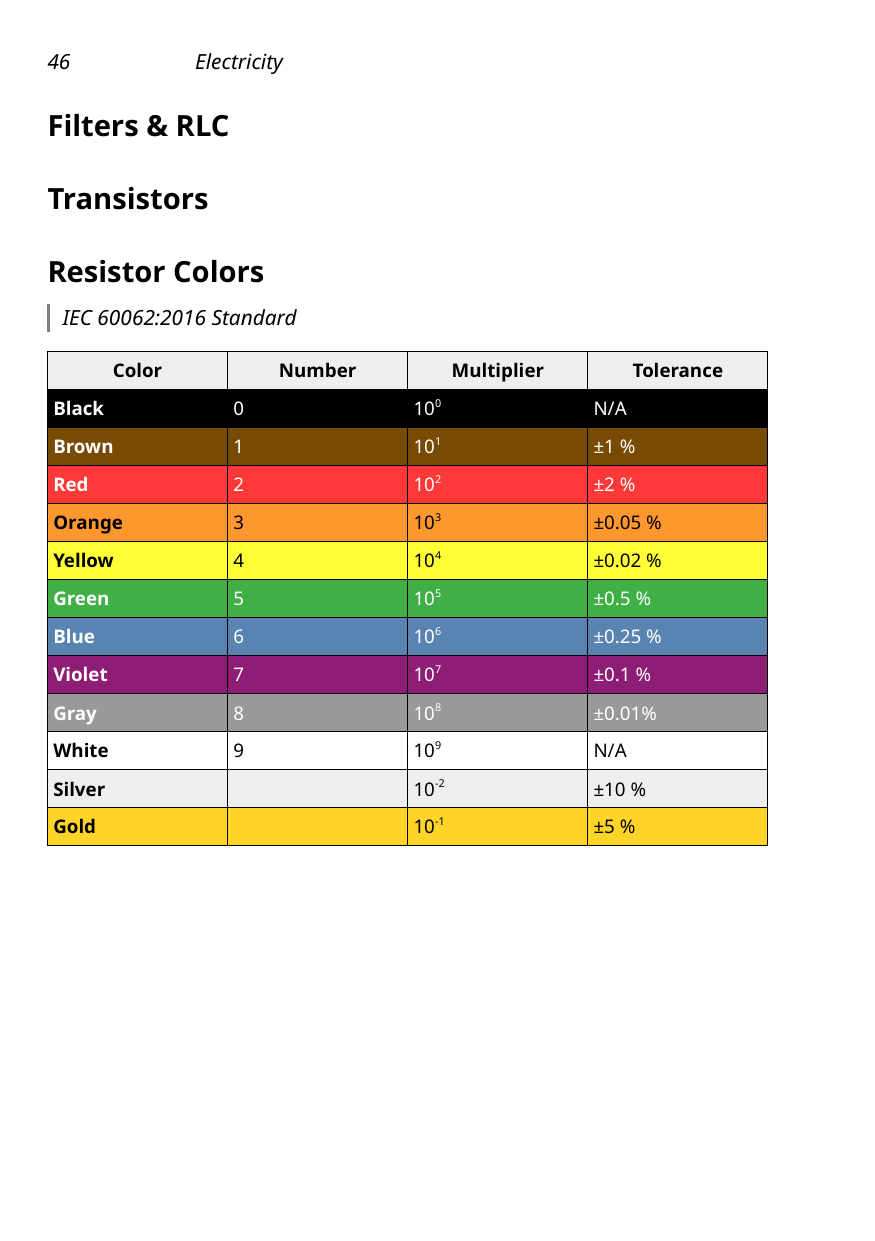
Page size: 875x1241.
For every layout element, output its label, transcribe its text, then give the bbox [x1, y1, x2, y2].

table_cell ±5 % [588, 808, 767, 845]
table_cell 8 [228, 694, 407, 731]
subtitle Resistor Colors [47, 251, 768, 291]
table_cell 7 [228, 656, 407, 693]
table_cell White [48, 732, 227, 769]
table_cell 0 [228, 390, 407, 427]
text IEC 60062:2016 Standard [47, 303, 768, 332]
table_cell 10-1 [408, 808, 587, 845]
table_cell [228, 770, 407, 807]
subtitle Transistors [47, 178, 768, 218]
table_cell Silver [48, 770, 227, 807]
subtitle Filters & RLC [47, 105, 768, 145]
table_cell 102 [408, 466, 587, 503]
table_cell Brown [48, 428, 227, 465]
table_header Color [48, 352, 227, 389]
table_cell 101 [408, 428, 587, 465]
table_cell 1 [228, 428, 407, 465]
table_cell Gold [48, 808, 227, 845]
table_cell ±0.5 % [588, 580, 767, 617]
table_cell ±0.05 % [588, 504, 767, 541]
table_cell 100 [408, 390, 587, 427]
table_cell 6 [228, 618, 407, 655]
table_cell ±0.1 % [588, 656, 767, 693]
table_cell 9 [228, 732, 407, 769]
table_cell 4 [228, 542, 407, 579]
table_cell Orange [48, 504, 227, 541]
table_cell 109 [408, 732, 587, 769]
table_cell Gray [48, 694, 227, 731]
table_cell N/A [588, 732, 767, 769]
table_cell ±10 % [588, 770, 767, 807]
table_cell 5 [228, 580, 407, 617]
table_cell Violet [48, 656, 227, 693]
table_cell Blue [48, 618, 227, 655]
table_cell Green [48, 580, 227, 617]
table_cell 104 [408, 542, 587, 579]
table_cell 106 [408, 618, 587, 655]
table_cell 108 [408, 694, 587, 731]
table_cell Black [48, 390, 227, 427]
table_cell ±2 % [588, 466, 767, 503]
table_cell ±1 % [588, 428, 767, 465]
table_cell 3 [228, 504, 407, 541]
table_header Tolerance [588, 352, 767, 389]
table_header Multiplier [408, 352, 587, 389]
table_cell 107 [408, 656, 587, 693]
table_cell ±0.01% [588, 694, 767, 731]
table_cell [228, 808, 407, 845]
table_cell 105 [408, 580, 587, 617]
table_cell 103 [408, 504, 587, 541]
table_cell 2 [228, 466, 407, 503]
table_header Number [228, 352, 407, 389]
table_cell Red [48, 466, 227, 503]
table_cell ±0.25 % [588, 618, 767, 655]
table_cell N/A [588, 390, 767, 427]
table_cell Yellow [48, 542, 227, 579]
table_cell ±0.02 % [588, 542, 767, 579]
table_cell 10-2 [408, 770, 587, 807]
